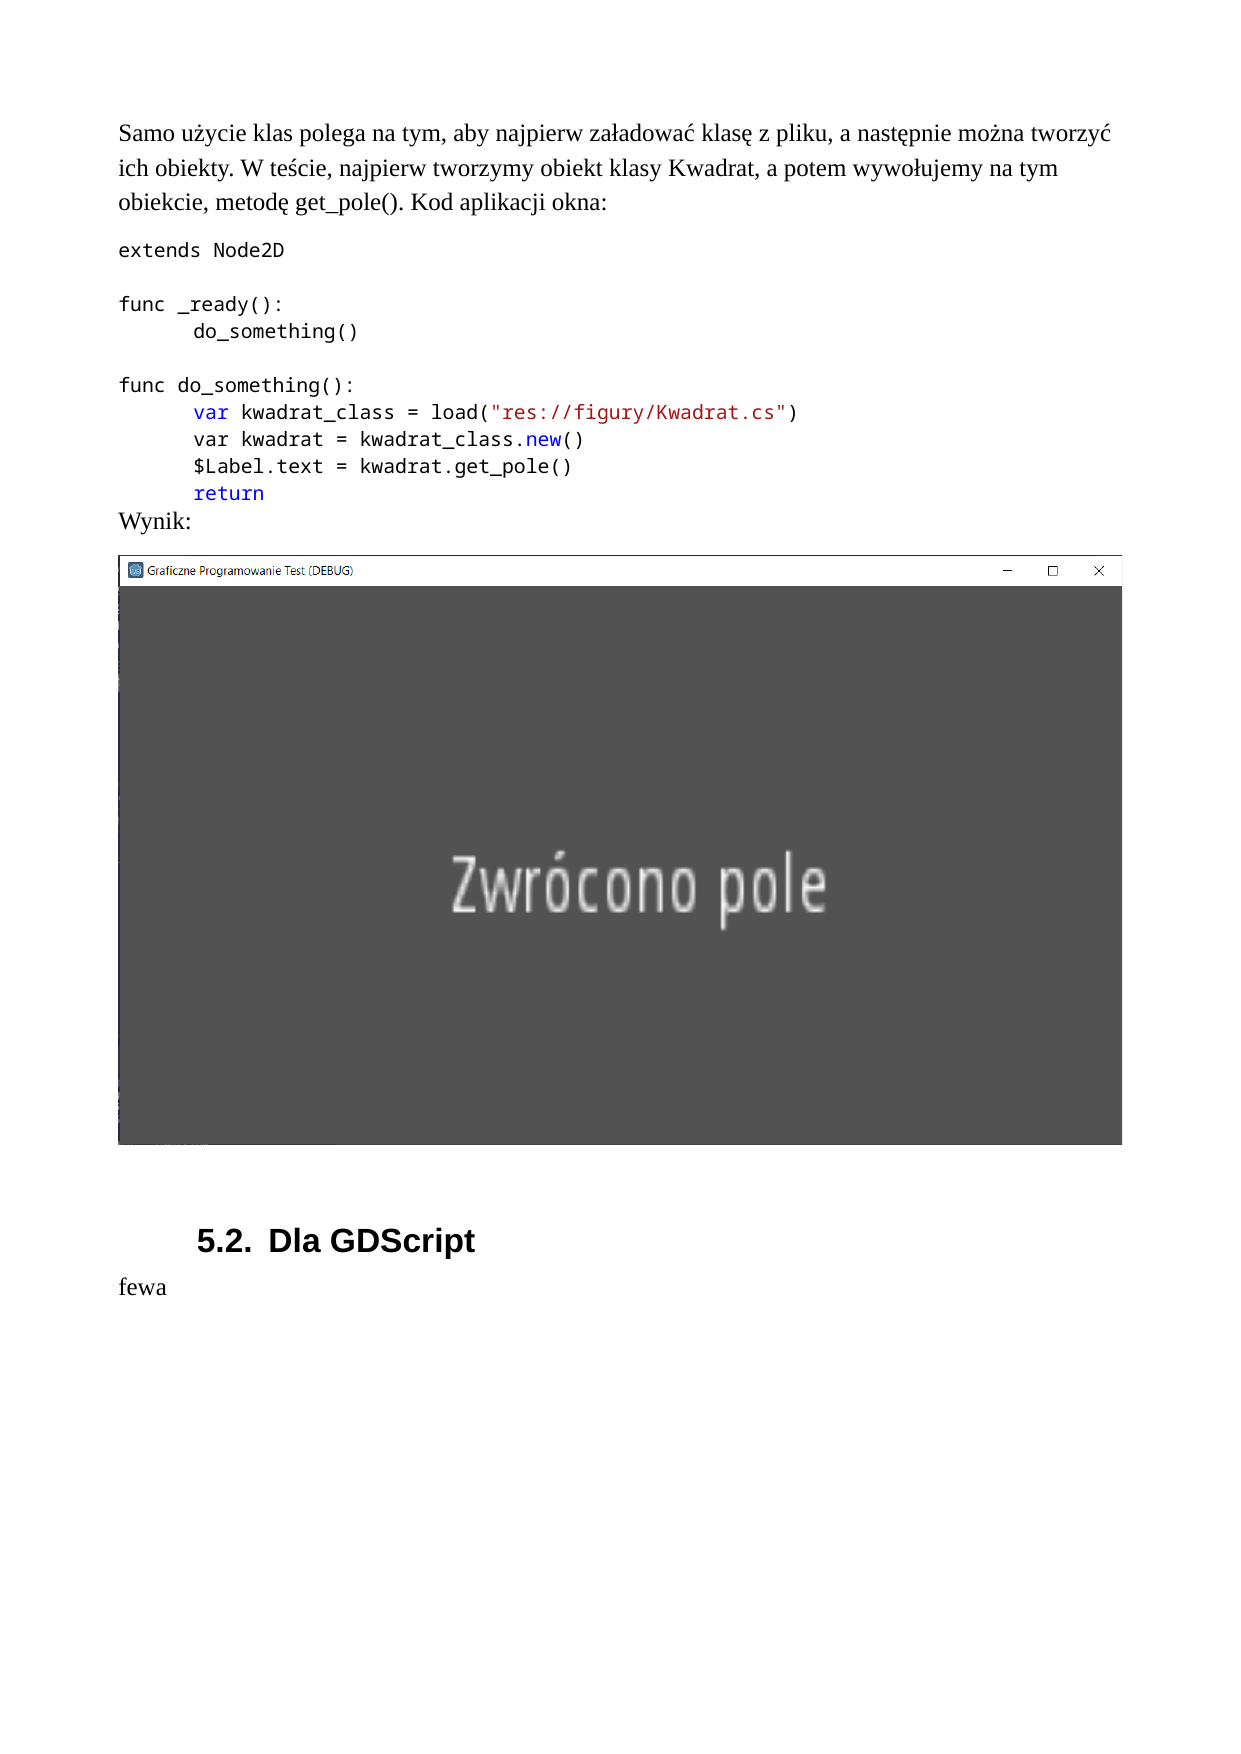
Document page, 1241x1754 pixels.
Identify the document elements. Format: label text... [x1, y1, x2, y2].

text Samo użycie klas polega na tym, aby najpierw załadować klasę z pliku, a następnie można tworzyć ich obiekty. W teście, najpierw tworzymy obiekt klasy Kwadrat, a potem wywołujemy na tym obiekcie, metodę get_pole(). Kod aplikacji okna: [118, 118, 1122, 216]
text do_something() [118, 317, 1122, 344]
text func do_something(): [118, 371, 1122, 398]
subtitle Dla GDScript [197, 1221, 1122, 1259]
text extends Node2D [118, 236, 1122, 263]
picture [118, 555, 1123, 1145]
text Wynik: [118, 506, 1122, 535]
text func _ready(): [118, 290, 1122, 317]
text var kwadrat_class = load("res://figury/Kwadrat.cs") [118, 398, 1122, 425]
text $Label.text = kwadrat.get_pole() [118, 452, 1122, 479]
text var kwadrat = kwadrat_class.new() [118, 425, 1122, 452]
text return [118, 479, 1122, 506]
text fewa [118, 1272, 1122, 1301]
